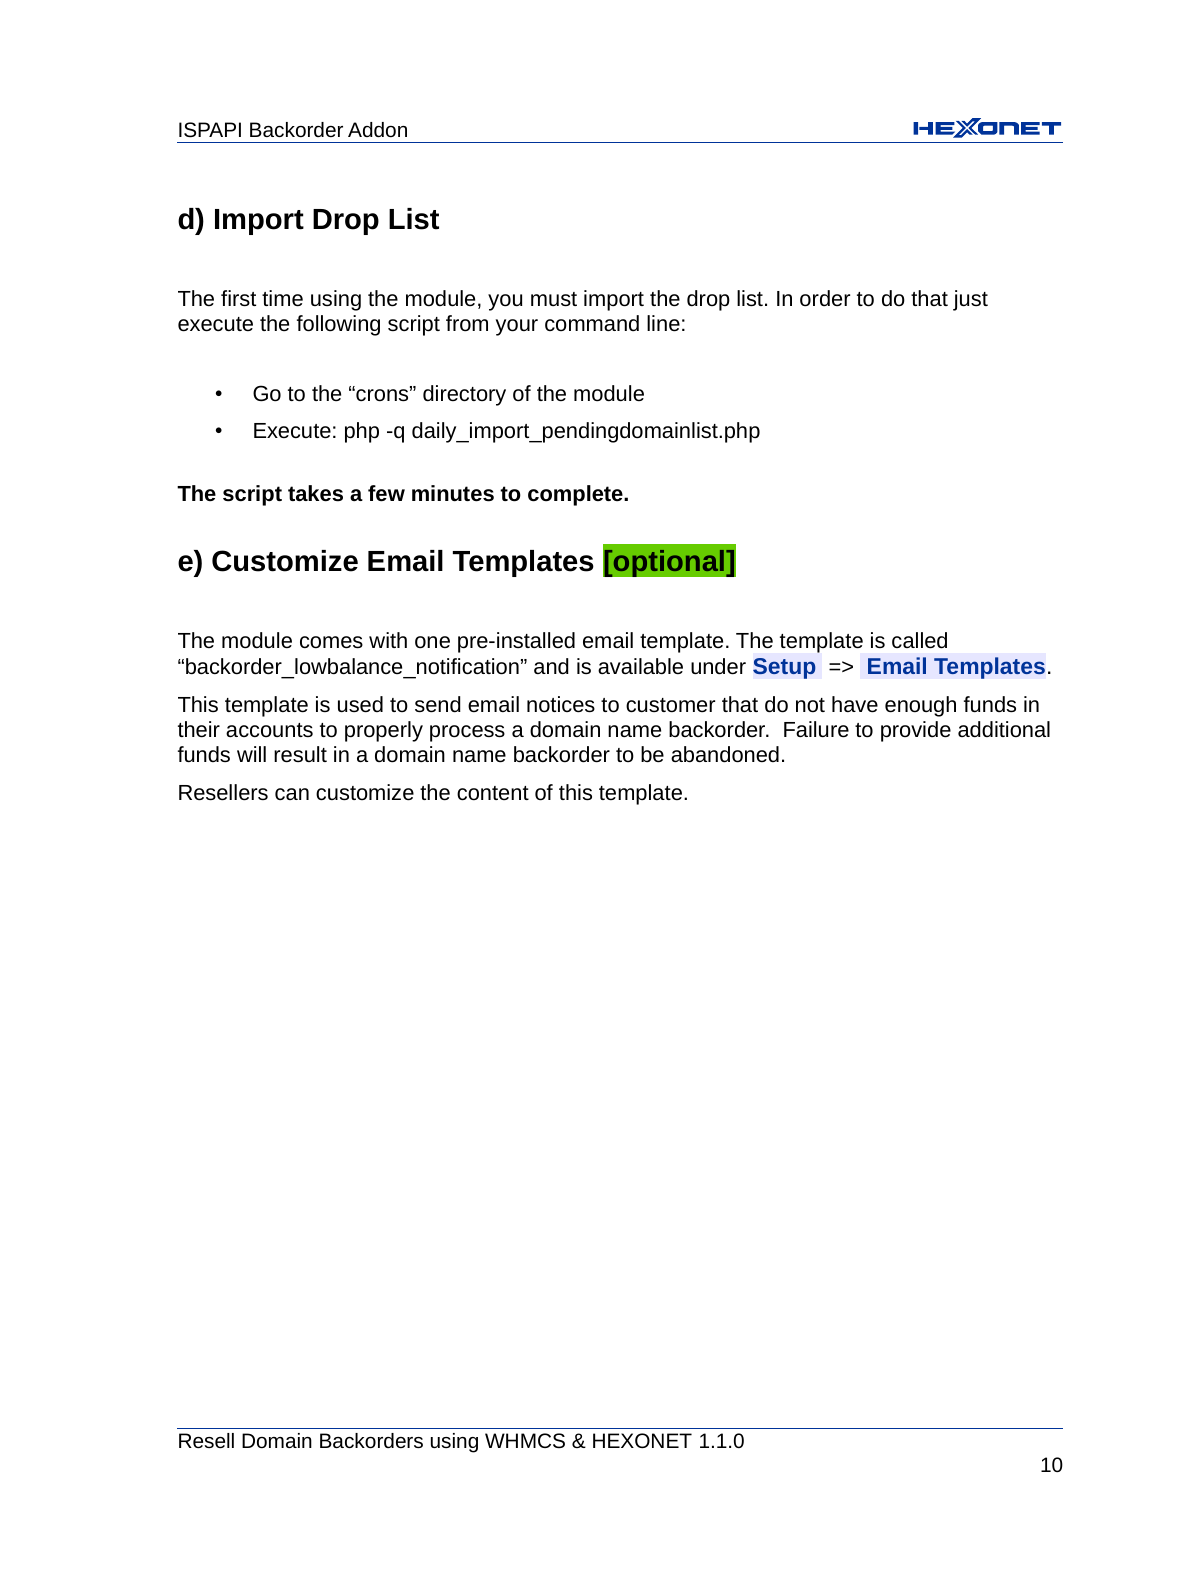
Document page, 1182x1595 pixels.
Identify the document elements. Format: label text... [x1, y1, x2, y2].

text The first time using the module, you must import the drop list. In order to do that just execute the following script from your command line: [177, 286, 1063, 336]
list Go to the “crons” directory of the module [215, 380, 1063, 406]
subtitle Import Drop List [177, 202, 1063, 236]
subtitle Customize Email Templates [optional] [177, 544, 1063, 577]
text The script takes a few minutes to complete. [177, 481, 1063, 506]
text Resellers can customize the content of this template. [177, 780, 1063, 805]
text This template is used to send email notices to customer that do not have enough funds in their accounts to properly process a domain name backorder. Failure to provide additional funds will result in a domain name backorder to be abandoned. [177, 692, 1063, 767]
text The module comes with one pre-installed email template. The template is called “backorder_lowbalance_notification” and is available under Setup => Email Templates. [177, 627, 1063, 679]
list Execute: php -q daily_import_pendingdomainlist.php [215, 418, 1063, 468]
